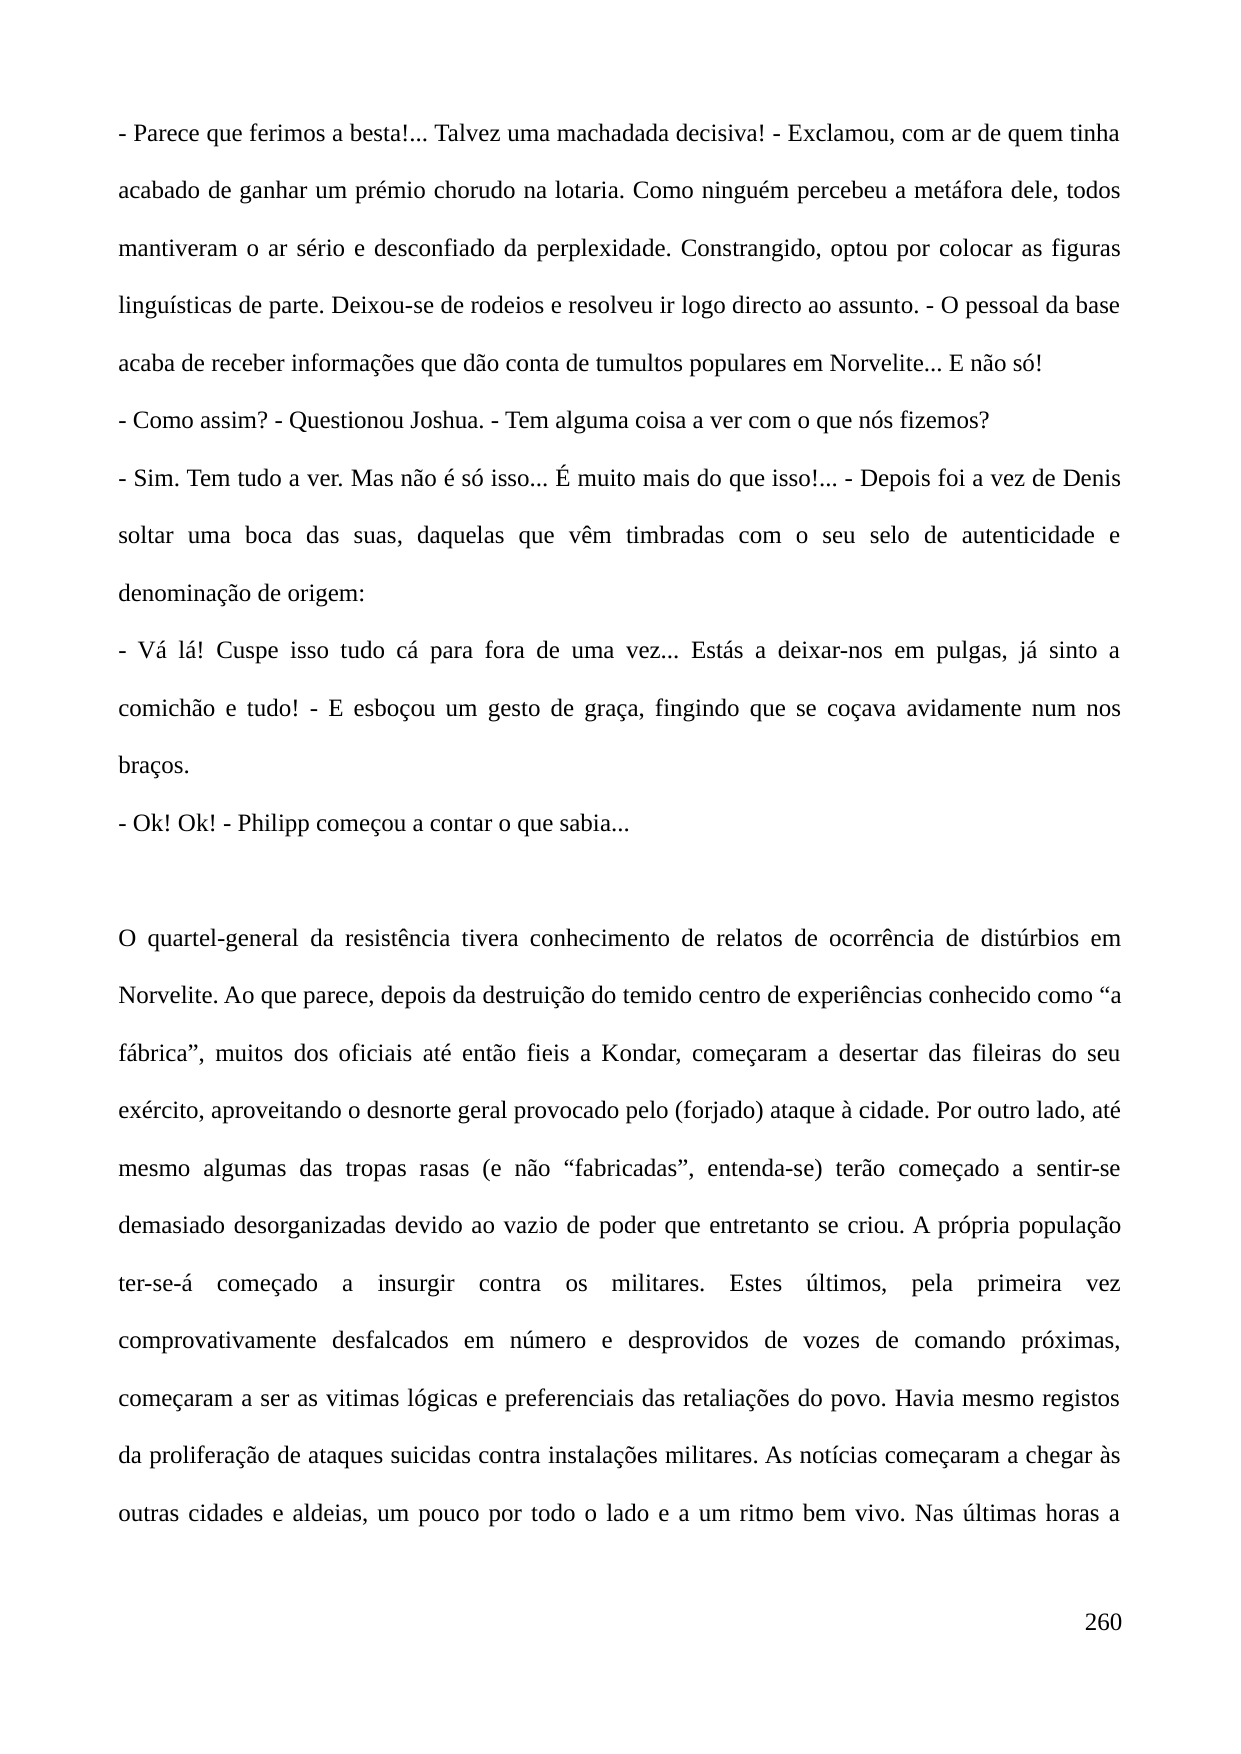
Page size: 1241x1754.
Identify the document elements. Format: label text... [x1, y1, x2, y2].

text O quartel-general da resistência tivera conhecimento de relatos de ocorrência de distúrbios em Norvelite. Ao que parece, depois da destruição do temido centro de experiências conhecido como “a fábrica”, muitos dos oficiais até então fieis a Kondar, começaram a desertar das fileiras do seu exército, aproveitando o desnorte geral provocado pelo (forjado) ataque à cidade. Por outro lado, até mesmo algumas das tropas rasas (e não “fabricadas”, entenda-se) terão começado a sentir-se demasiado desorganizadas devido ao vazio de poder que entretanto se criou. A própria população ter-se-á começado a insurgir contra os militares. Estes últimos, pela primeira vez comprovativamente desfalcados em número e desprovidos de vozes de comando próximas, começaram a ser as vitimas lógicas e preferenciais das retaliações do povo. Havia mesmo registos da proliferação de ataques suicidas contra instalações militares. As notícias começaram a chegar às outras cidades e aldeias, um pouco por todo o lado e a um ritmo bem vivo. Nas últimas horas a [118, 923, 1122, 1527]
text - Vá lá! Cuspe isso tudo cá para fora de uma vez... Estás a deixar-nos em pulgas, já sinto a comichão e tudo! - E esboçou um gesto de graça, fingindo que se coçava avidamente num nos braços. [118, 636, 1122, 779]
text - Como assim? - Questionou Joshua. - Tem alguma coisa a ver com o que nós fizemos? [118, 406, 1122, 434]
text - Ok! Ok! - Philipp começou a contar o que sabia... [118, 808, 1122, 837]
text - Sim. Tem tudo a ver. Mas não é só isso... É muito mais do que isso!... - Depois foi a vez de Denis soltar uma boca das suas, daquelas que vêm timbradas com o seu selo de autenticidade e denominação de origem: [118, 463, 1122, 607]
text - Parece que ferimos a besta!... Talvez uma machadada decisiva! - Exclamou, com ar de quem tinha acabado de ganhar um prémio chorudo na lotaria. Como ninguém percebeu a metáfora dele, todos mantiveram o ar sério e desconfiado da perplexidade. Constrangido, optou por colocar as figuras linguísticas de parte. Deixou-se de rodeios e resolveu ir logo directo ao assunto. - O pessoal da base acaba de receber informações que dão conta de tumultos populares em Norvelite... E não só! [118, 118, 1122, 377]
